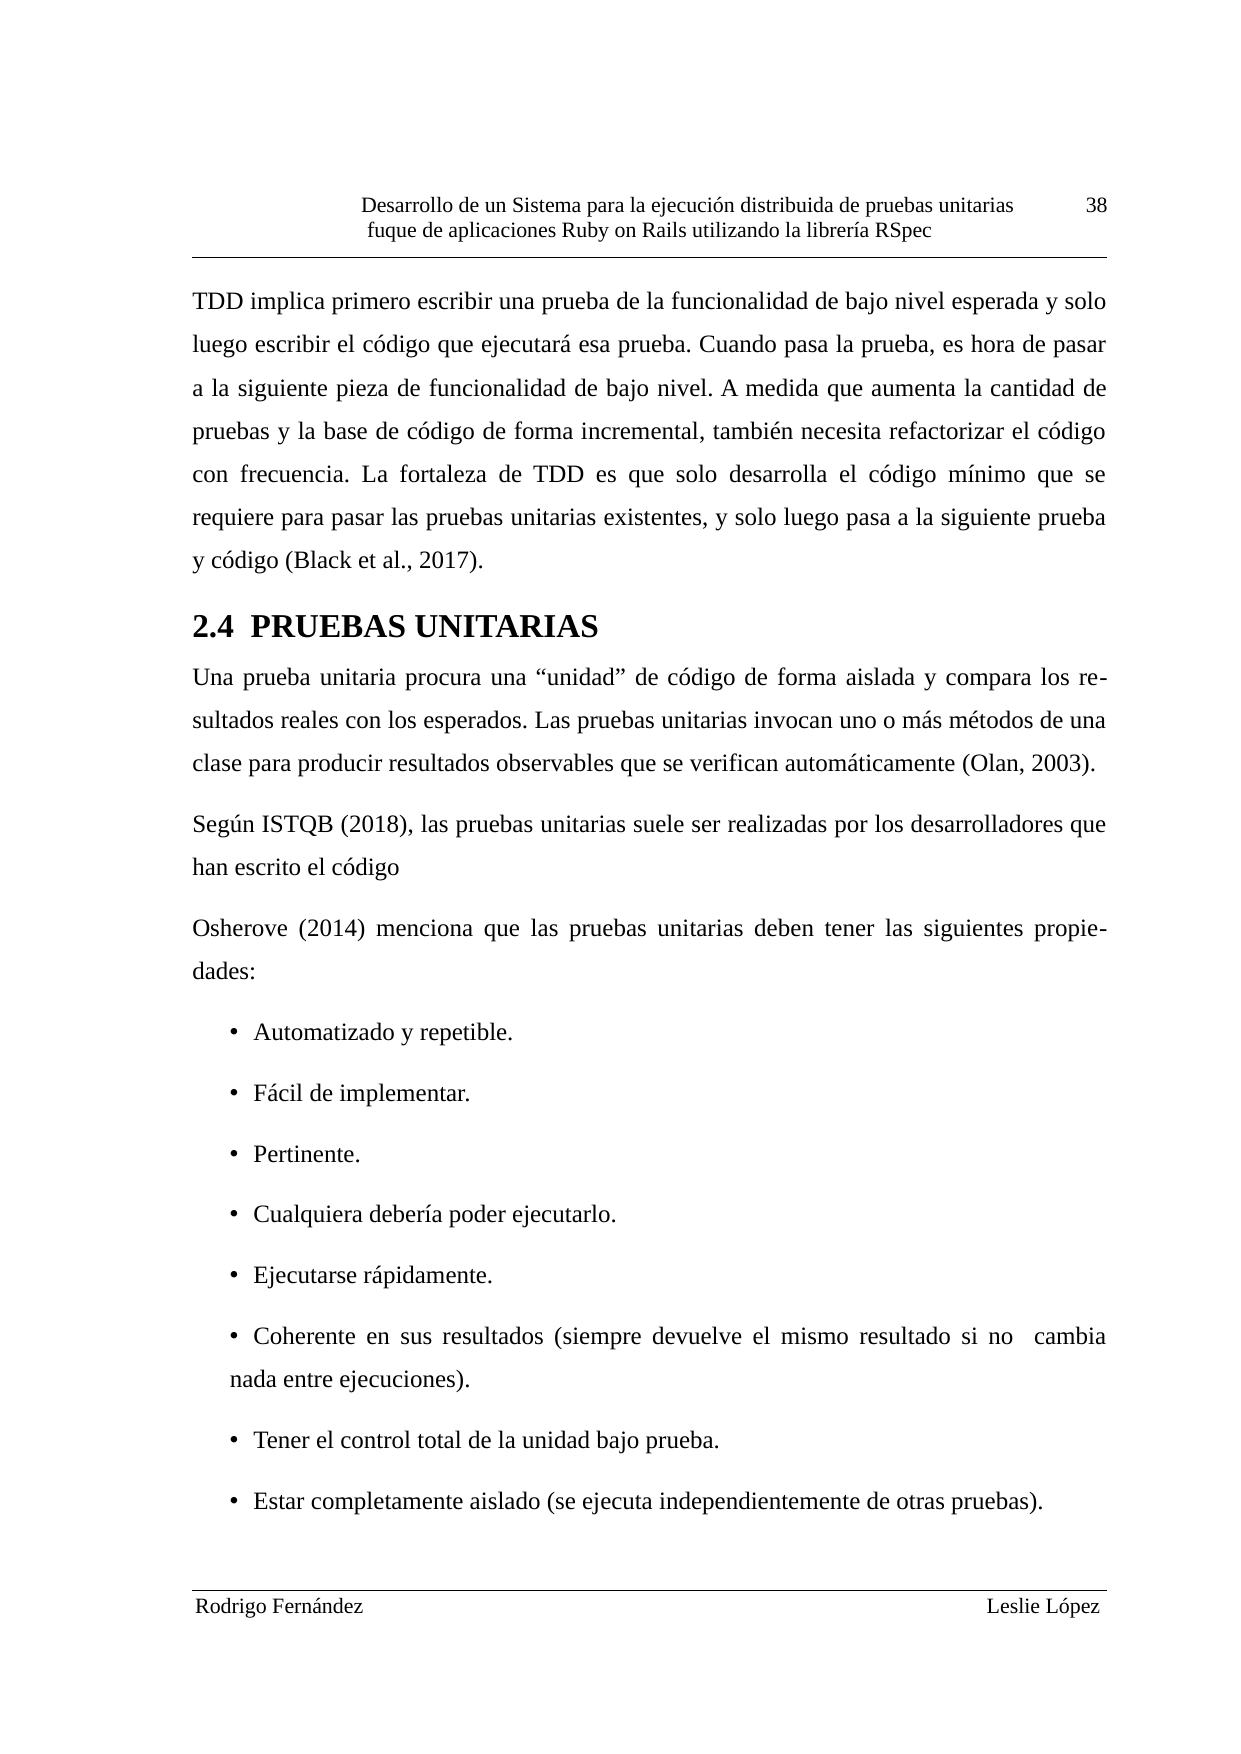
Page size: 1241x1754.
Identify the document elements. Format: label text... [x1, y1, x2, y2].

subtitle Pruebas Unitarias [192, 606, 1107, 644]
list Estar completamente aislado (se ejecuta independientemente de otras pruebas). [229, 1486, 1107, 1515]
text TDD implica primero escribir una prueba de la funcionalidad de bajo nivel esperada y solo luego escribir el código que ejecutará esa prueba. Cuando pasa la prueba, es hora de pasar a la siguiente pieza de funcionalidad de bajo nivel. A medida que aumenta la cantidad de pruebas y la base de código de forma incremental, también necesita refactorizar el código con frecuencia. La fortaleza de TDD es que solo desarrolla el código mínimo que se requiere para pasar las pruebas unitarias existentes, y solo luego pasa a la siguiente prueba y código (Black et al., 2017)⁠. [192, 286, 1107, 574]
list Cualquiera debería poder ejecutarlo. [229, 1199, 1107, 1228]
text Según ISTQB (2018)⁠, las pruebas unitarias suele ser realizadas por los desarrolladores que han escrito el código [192, 809, 1107, 881]
text Una prueba unitaria procura una “unidad” de código de forma aislada y compara los re­sultados reales con los esperados. Las pruebas unitarias invocan uno o más métodos de una clase para producir resultados observables que se verifican automáticamente (Olan, 2003). [192, 662, 1107, 777]
list Fácil de implementar. [229, 1078, 1107, 1107]
list Pertinente. [229, 1139, 1107, 1167]
list Ejecutarse rápidamente. [229, 1260, 1107, 1289]
list Coherente en sus resultados (siempre devuelve el mismo resultado si no cambia nada entre ejecuciones). [229, 1321, 1107, 1393]
text Osherove (2014)⁠ menciona que las pruebas unitarias deben tener las siguientes propie­dades: [192, 913, 1107, 985]
list Automatizado y repetible. [229, 1017, 1107, 1046]
list Tener el control total de la unidad bajo prueba. [229, 1425, 1107, 1454]
